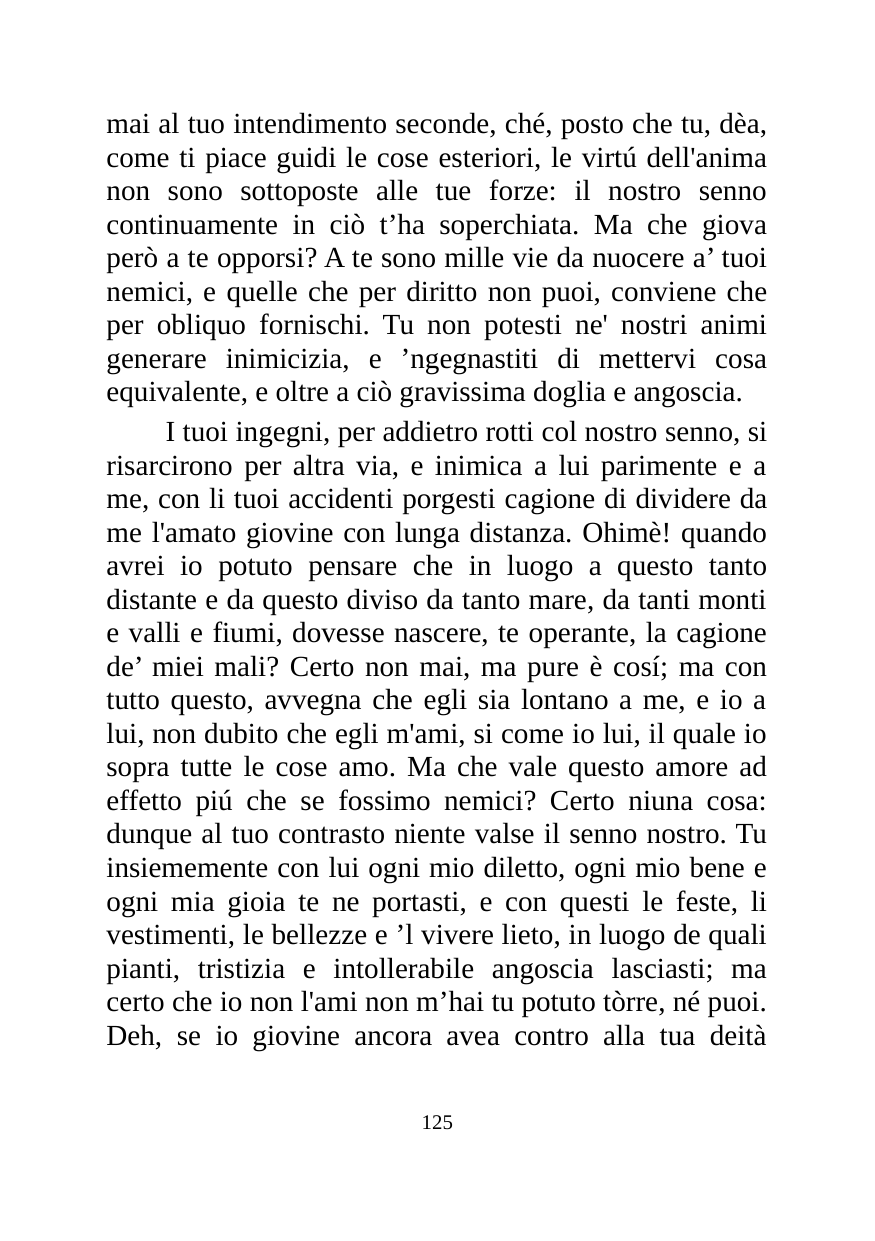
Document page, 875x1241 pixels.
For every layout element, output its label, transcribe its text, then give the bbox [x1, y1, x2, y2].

text I tuoi ingegni, per addietro rotti col nostro senno, si risarcirono per altra via, e inimica a lui parimente e a me, con li tuoi accidenti porgesti cagione di dividere da me l'amato giovine con lunga distanza. Ohimè! quando avrei io potuto pensare che in luogo a questo tanto distante e da questo diviso da tanto mare, da tanti monti e valli e fiumi, dovesse nascere, te operante, la cagione de’ miei mali? Certo non mai, ma pure è cosí; ma con tutto questo, avvegna che egli sia lontano a me, e io a lui, non dubito che egli m'ami, si come io lui, il quale io sopra tutte le cose amo. Ma che vale questo amore ad effetto piú che se fossimo nemici? Certo niuna cosa: dunque al tuo contrasto niente valse il senno nostro. Tu insiememente con lui ogni mio diletto, ogni mio bene e ogni mia gioia te ne portasti, e con questi le feste, li vestimenti, le bellezze e ’l vivere lieto, in luogo de quali pianti, tristizia e intollerabile angoscia lasciasti; ma certo che io non l'ami non m’hai tu potuto tòrre, né puoi. Deh, se io giovine ancora avea contro alla tua deità [106, 414, 768, 1051]
text mai al tuo intendimento seconde, ché, posto che tu, dèa, come ti piace guidi le cose esteriori, le virtú dell'anima non sono sottoposte alle tue forze: il nostro senno continuamente in ciò t’ha soperchiata. Ma che giova però a te opporsi? A te sono mille vie da nuocere a’ tuoi nemici, e quelle che per diritto non puoi, conviene che per obliquo fornischi. Tu non potesti ne' nostri animi generare inimicizia, e ’ngegnastiti di mettervi cosa equivalente, e oltre a ciò gravissima doglia e angoscia. [106, 106, 768, 408]
